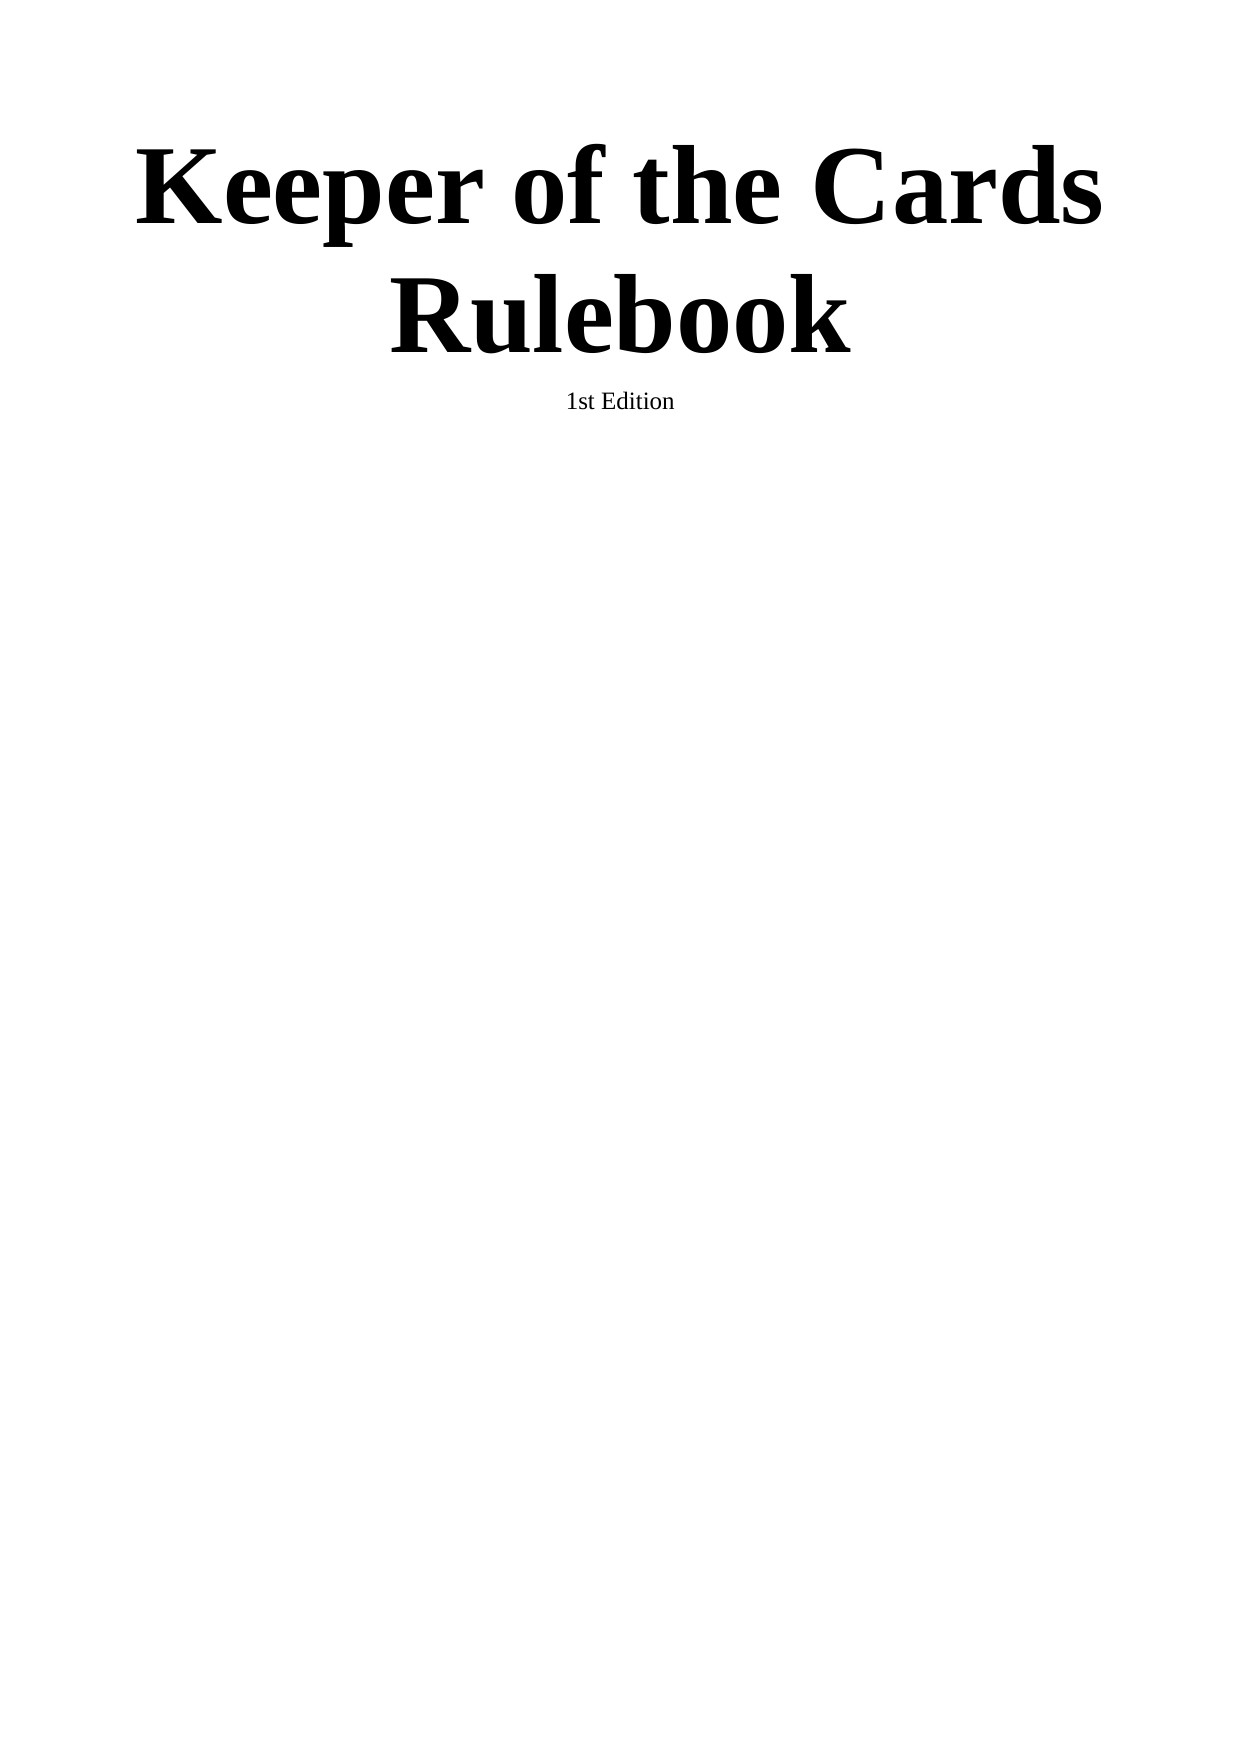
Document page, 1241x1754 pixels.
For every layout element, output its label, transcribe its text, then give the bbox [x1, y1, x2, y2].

text 1st Edition [118, 386, 1122, 414]
text Keeper of the Cards Rulebook [118, 118, 1122, 377]
